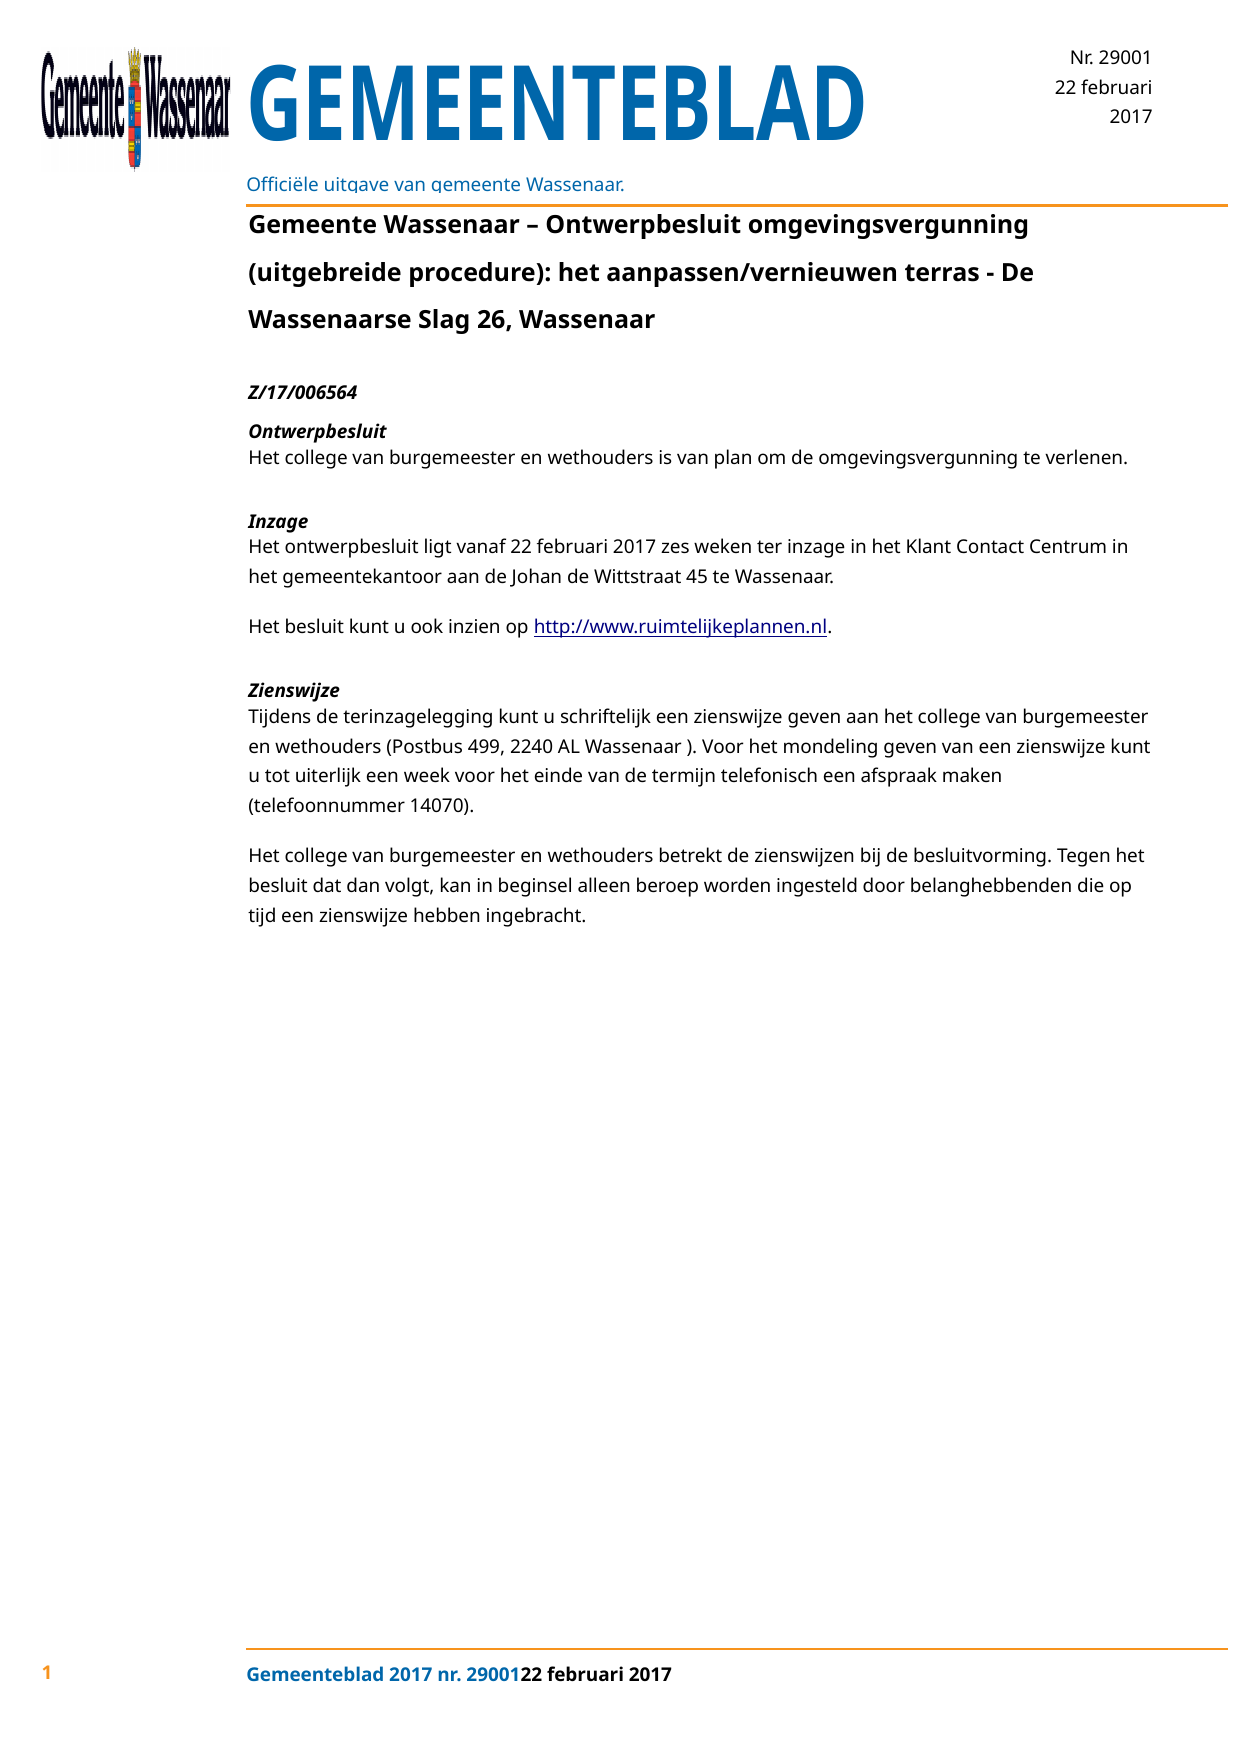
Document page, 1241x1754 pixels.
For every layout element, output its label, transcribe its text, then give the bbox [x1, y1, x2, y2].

text Inzage [248, 508, 1152, 534]
text Het college van burgemeester en wethouders is van plan om de omgevingsvergunning te verlenen. [248, 444, 1152, 470]
text Gemeente Wassenaar – Ontwerpbesluit omgevingsvergunning (uitgebreide procedure): het aanpassen/vernieuwen terras - De Wassenaarse Slag 26, Wassenaar [248, 207, 1152, 336]
picture [41, 47, 231, 172]
text Het college van burgemeester en wethouders betrekt de zienswijzen bij de besluitvorming. Tegen het besluit dat dan volgt, kan in beginsel alleen beroep worden ingesteld door belanghebbenden die op tijd een zienswijze hebben ingebracht. [248, 843, 1152, 927]
text Zienswijze [248, 678, 1152, 703]
text Het besluit kunt u ook inzien op http://www.ruimtelijkeplannen.nl. [248, 614, 1152, 639]
text Ontwerpbesluit [248, 418, 1152, 444]
text Het ontwerpbesluit ligt vanaf 22 februari 2017 zes weken ter inzage in het Klant Contact Centrum in het gemeentekantoor aan de Johan de Wittstraat 45 te Wassenaar. [248, 534, 1152, 589]
text Tijdens de terinzagelegging kunt u schriftelijk een zienswijze geven aan het college van burgemeester en wethouders (Postbus 499, 2240 AL Wassenaar ). Voor het mondeling geven van een zienswijze kunt u tot uiterlijk een week voor het einde van de termijn telefonisch een afspraak maken (telefoonnummer 14070). [248, 703, 1152, 818]
text Z/17/006564 [248, 379, 1152, 405]
